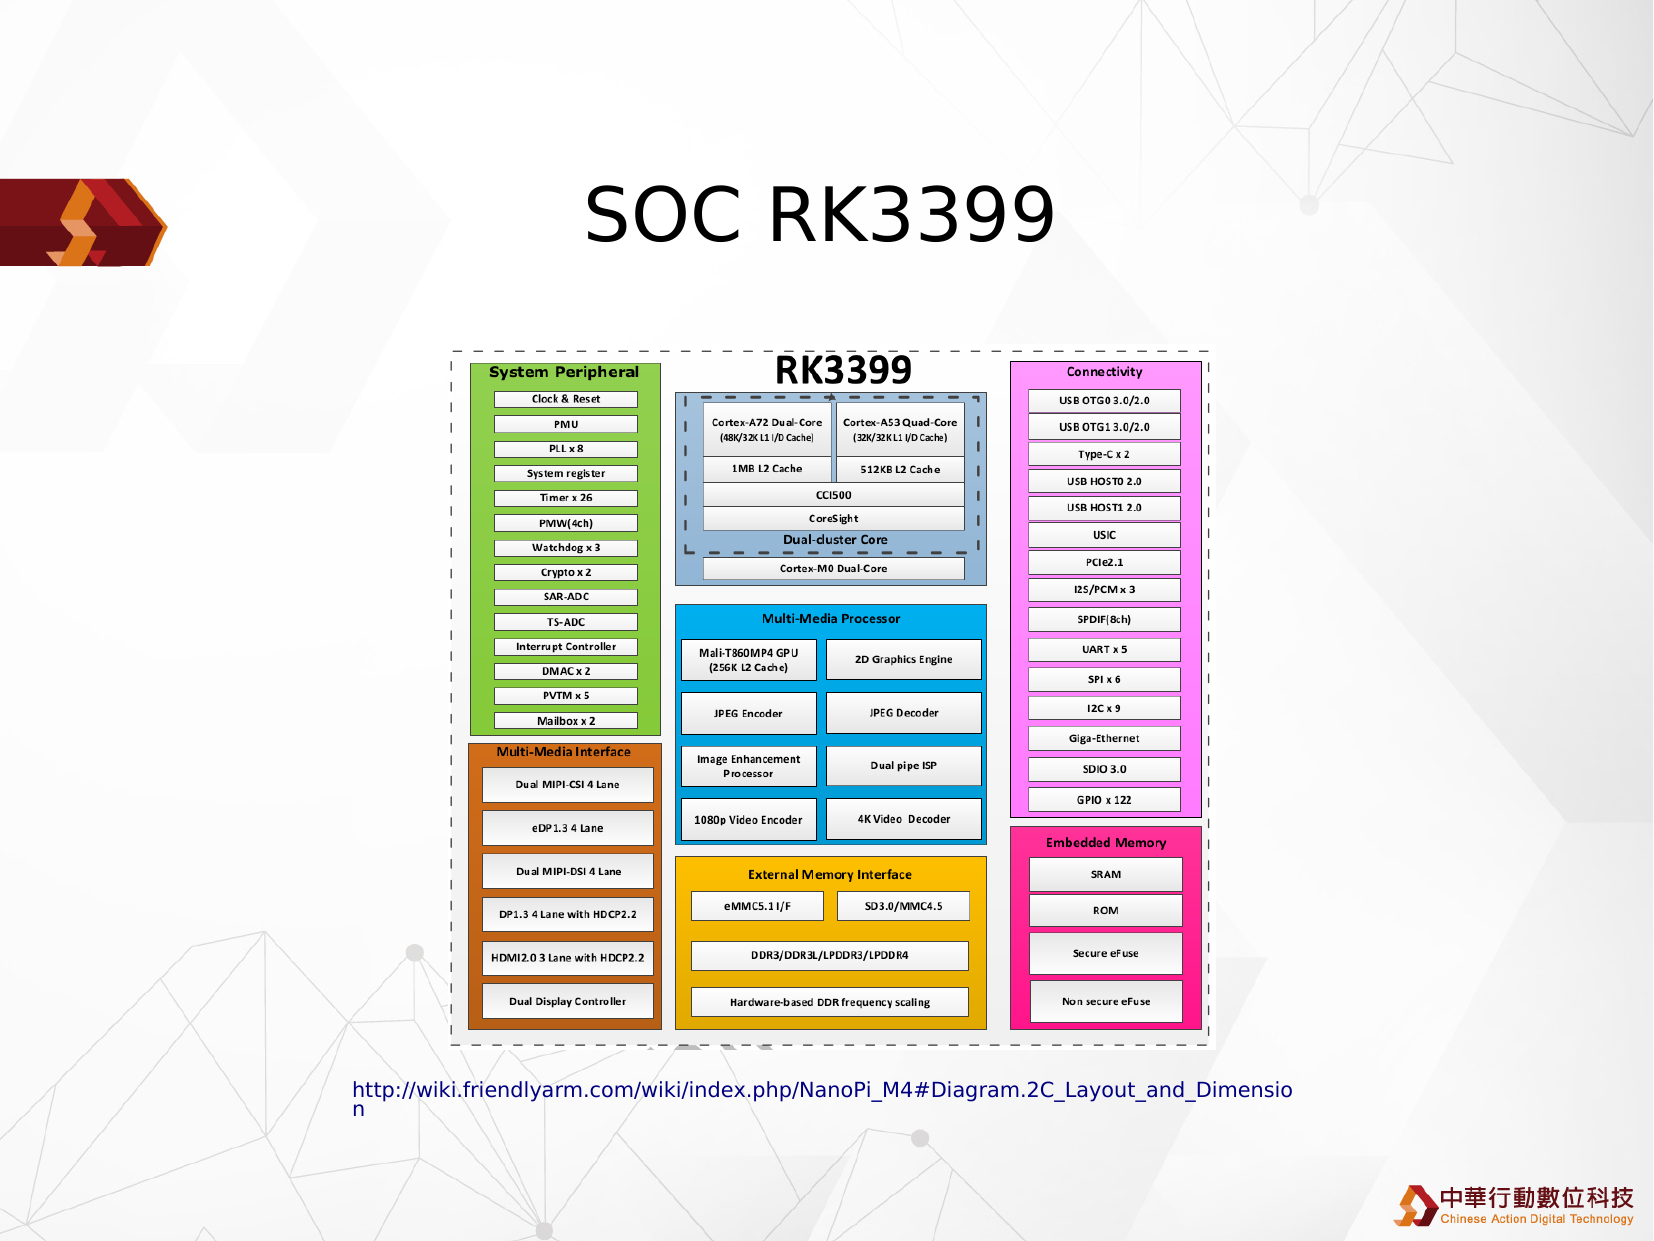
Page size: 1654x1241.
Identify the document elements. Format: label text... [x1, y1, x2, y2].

picture [0, 0, 1654, 1241]
title SOC RK3399 [127, 129, 1516, 298]
text_box http://wiki.friendlyarm.com/wiki/index.php/NanoPi_M4#Diagram.2C_Layout_and_Dimension [337, 1070, 1321, 1111]
